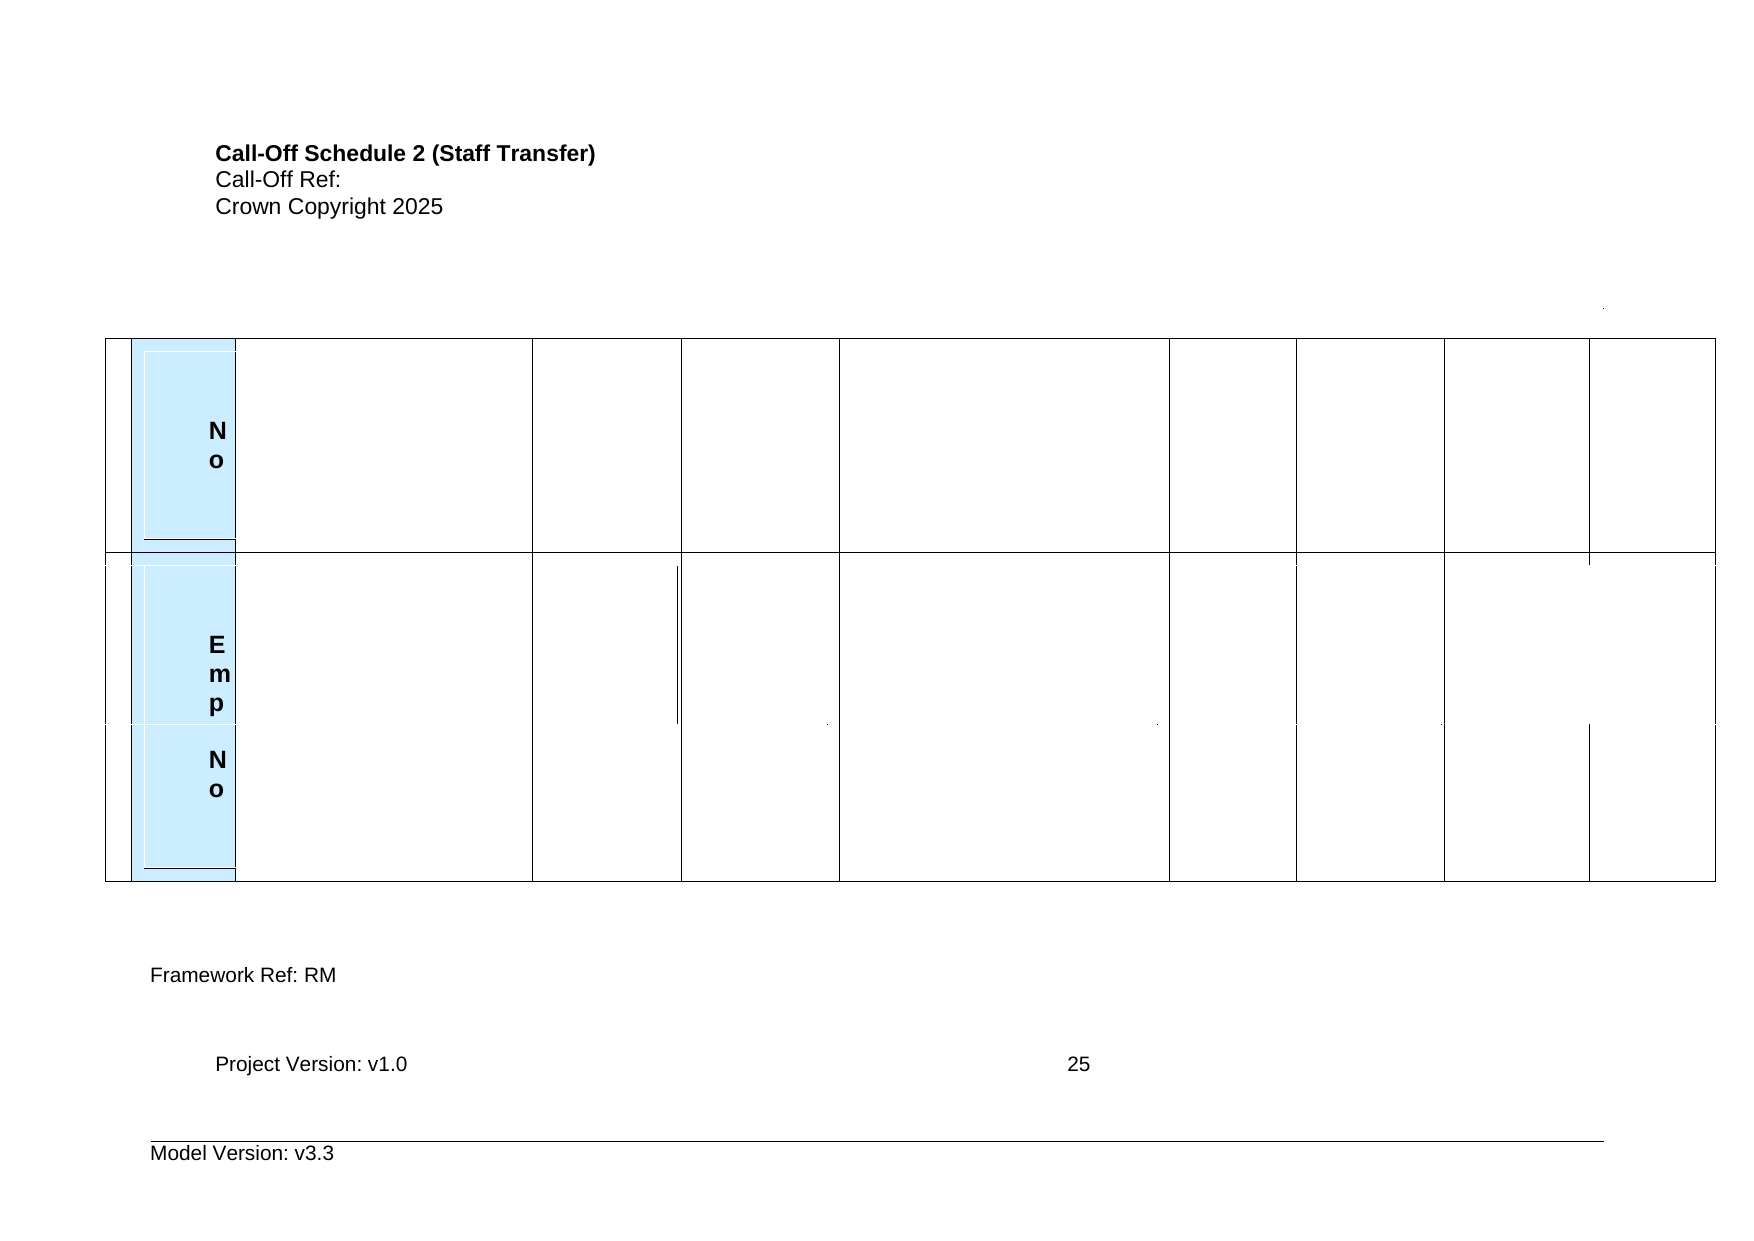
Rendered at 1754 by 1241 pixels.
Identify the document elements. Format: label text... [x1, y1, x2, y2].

table_cell [236, 352, 276, 538]
table_cell [1590, 339, 1715, 552]
table_cell [236, 725, 276, 867]
table_cell [1297, 566, 1309, 724]
table_cell No [132, 725, 235, 881]
table_cell [1170, 553, 1296, 881]
table_cell [682, 339, 839, 552]
table_cell [682, 553, 839, 881]
table_cell [1716, 725, 1730, 881]
table_cell [236, 566, 248, 724]
table_cell [533, 553, 681, 881]
table_cell [1297, 339, 1444, 552]
table_cell [236, 339, 532, 552]
table_cell [1716, 552, 1730, 565]
table_cell [1445, 553, 1589, 881]
table_cell [1590, 553, 1715, 881]
table_cell [236, 553, 532, 881]
table_cell [132, 553, 235, 565]
table_cell No [132, 339, 235, 552]
table_cell [1458, 566, 1589, 724]
table_cell [1716, 338, 1730, 552]
table_cell [840, 339, 1169, 552]
table_cell [1445, 339, 1589, 552]
table_cell [277, 566, 519, 724]
table_cell [1663, 566, 1715, 724]
table_cell [840, 553, 1169, 881]
table_cell Emp [145, 566, 235, 724]
table_cell [1170, 339, 1296, 552]
table_cell [132, 566, 144, 724]
table_cell [106, 339, 131, 552]
table_cell [1297, 553, 1444, 881]
table_cell [106, 566, 131, 724]
table_cell [1315, 566, 1441, 724]
table_cell [106, 553, 131, 565]
table_cell [250, 566, 276, 724]
table_cell [1310, 566, 1314, 724]
table_cell [106, 725, 131, 881]
table_cell [1716, 566, 1730, 724]
table_cell [533, 339, 681, 552]
table_cell [1603, 566, 1662, 724]
table_cell [1183, 566, 1296, 724]
